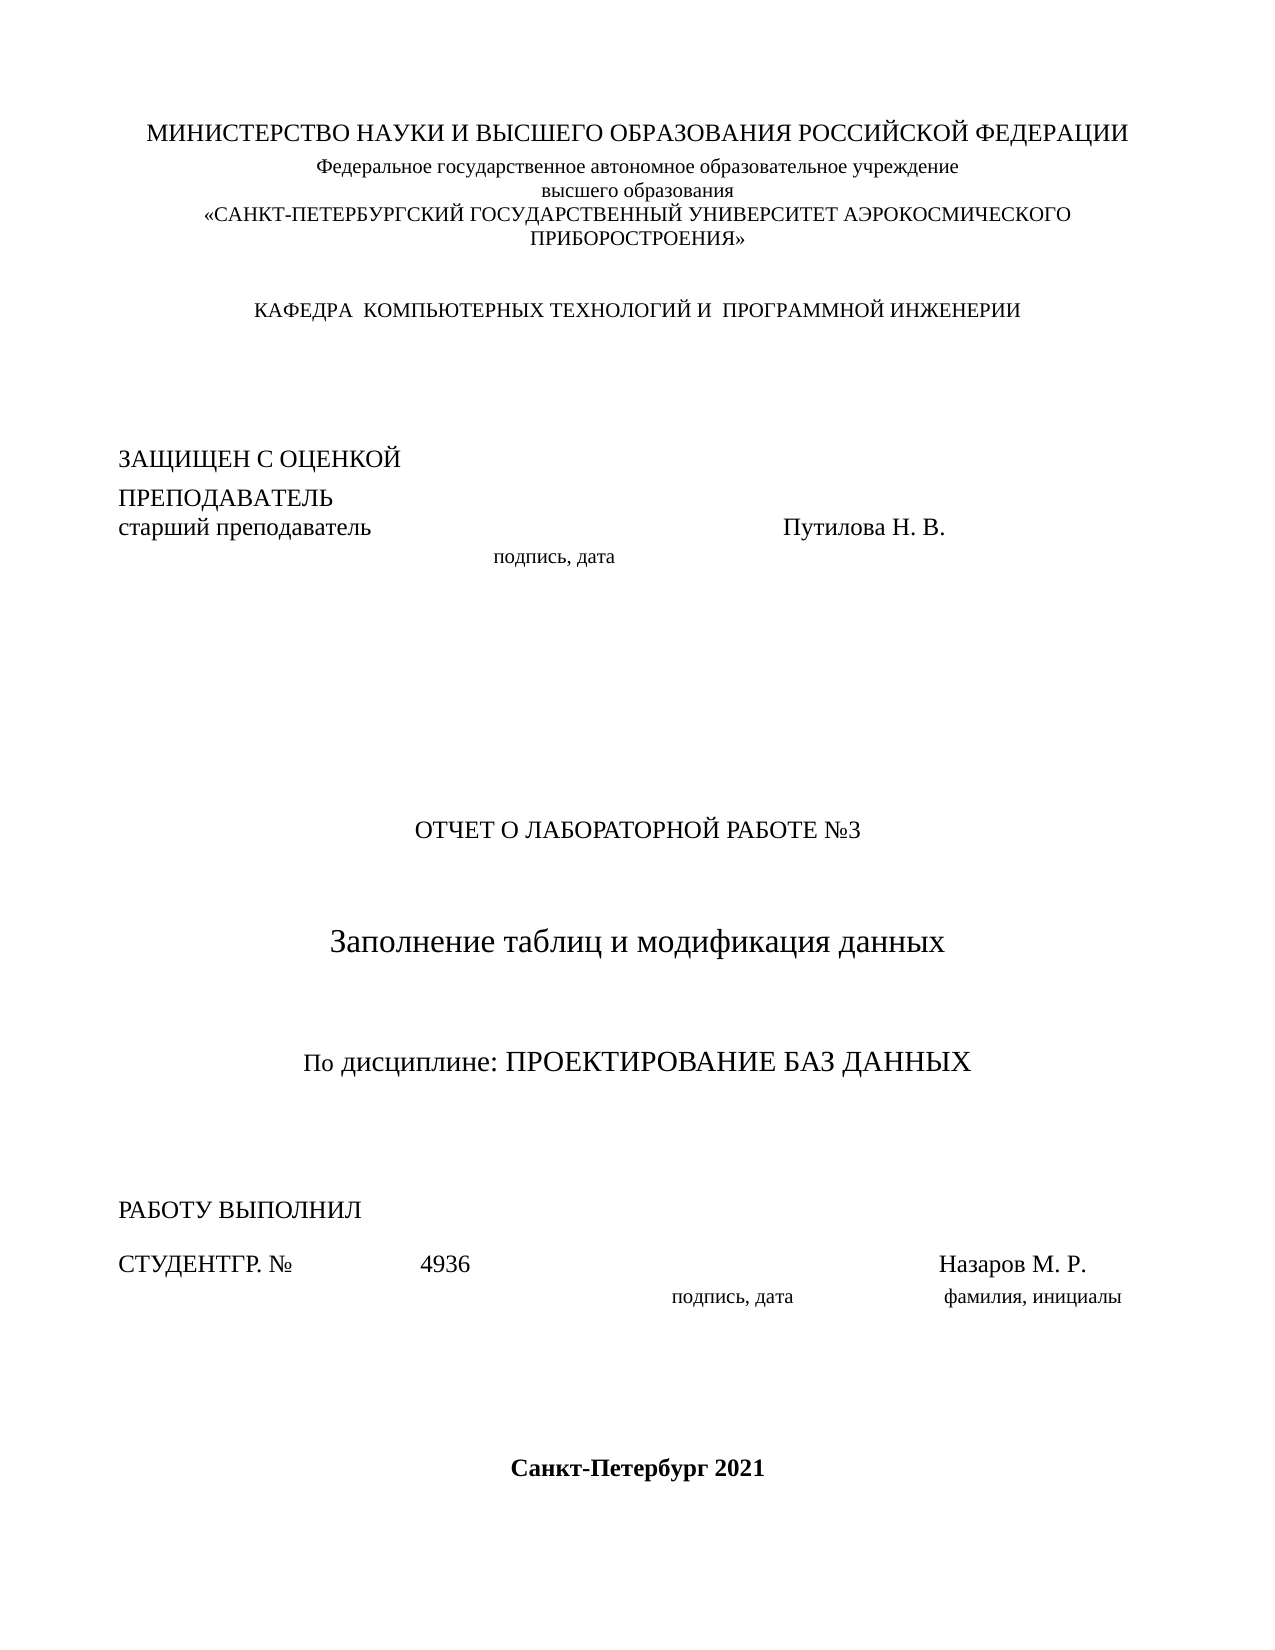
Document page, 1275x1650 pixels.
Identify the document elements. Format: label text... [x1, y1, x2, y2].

subtitle Заполнение таблиц и модификация данных [118, 921, 1157, 959]
text КАФЕДРА КОМПЬЮТЕРНЫХ ТЕХНОЛОГИЙ И ПРОГРАММНОЙ ИНЖЕНЕРИИ [118, 298, 1157, 322]
text подпись, дата фамилия, инициалы Санкт-Петербург 2021 [118, 1280, 1157, 1482]
text По дисциплине: ПРОЕКТИРОВАНИЕ БАЗ ДАННЫХ [118, 1044, 1157, 1077]
subtitle МИНИСТЕРСТВО НАУКИ И ВЫСШЕГО ОБРАЗОВАНИЯ РОССИЙСКОЙ ФЕДЕРАЦИИ [118, 118, 1157, 147]
text Федеральное государственное автономное образовательное учреждение высшего образования «САНКТ-ПЕТЕРБУРГСКИЙ ГОСУДАРСТВЕННЫЙ УНИВЕРСИТЕТ АЭРОКОСМИЧЕСКОГО ПРИБОРОСТРОЕНИЯ» [118, 154, 1157, 250]
text ЗАЩИЩЕН С ОЦЕНКОЙ [118, 444, 1157, 473]
text СТУДЕНТГР. № 4936 Назаров М. Р. [118, 1249, 1157, 1278]
text старший преподаватель Путилова Н. В. [118, 512, 1157, 541]
text ПРЕПОДАВАТЕЛЬ [118, 483, 1157, 512]
text подпись, дата [118, 541, 1157, 569]
text ОТЧЕТ О ЛАБОРАТОРНОЙ РАБОТЕ №3 [118, 815, 1157, 843]
text РАБОТУ ВЫПОЛНИЛ [118, 1195, 1157, 1224]
